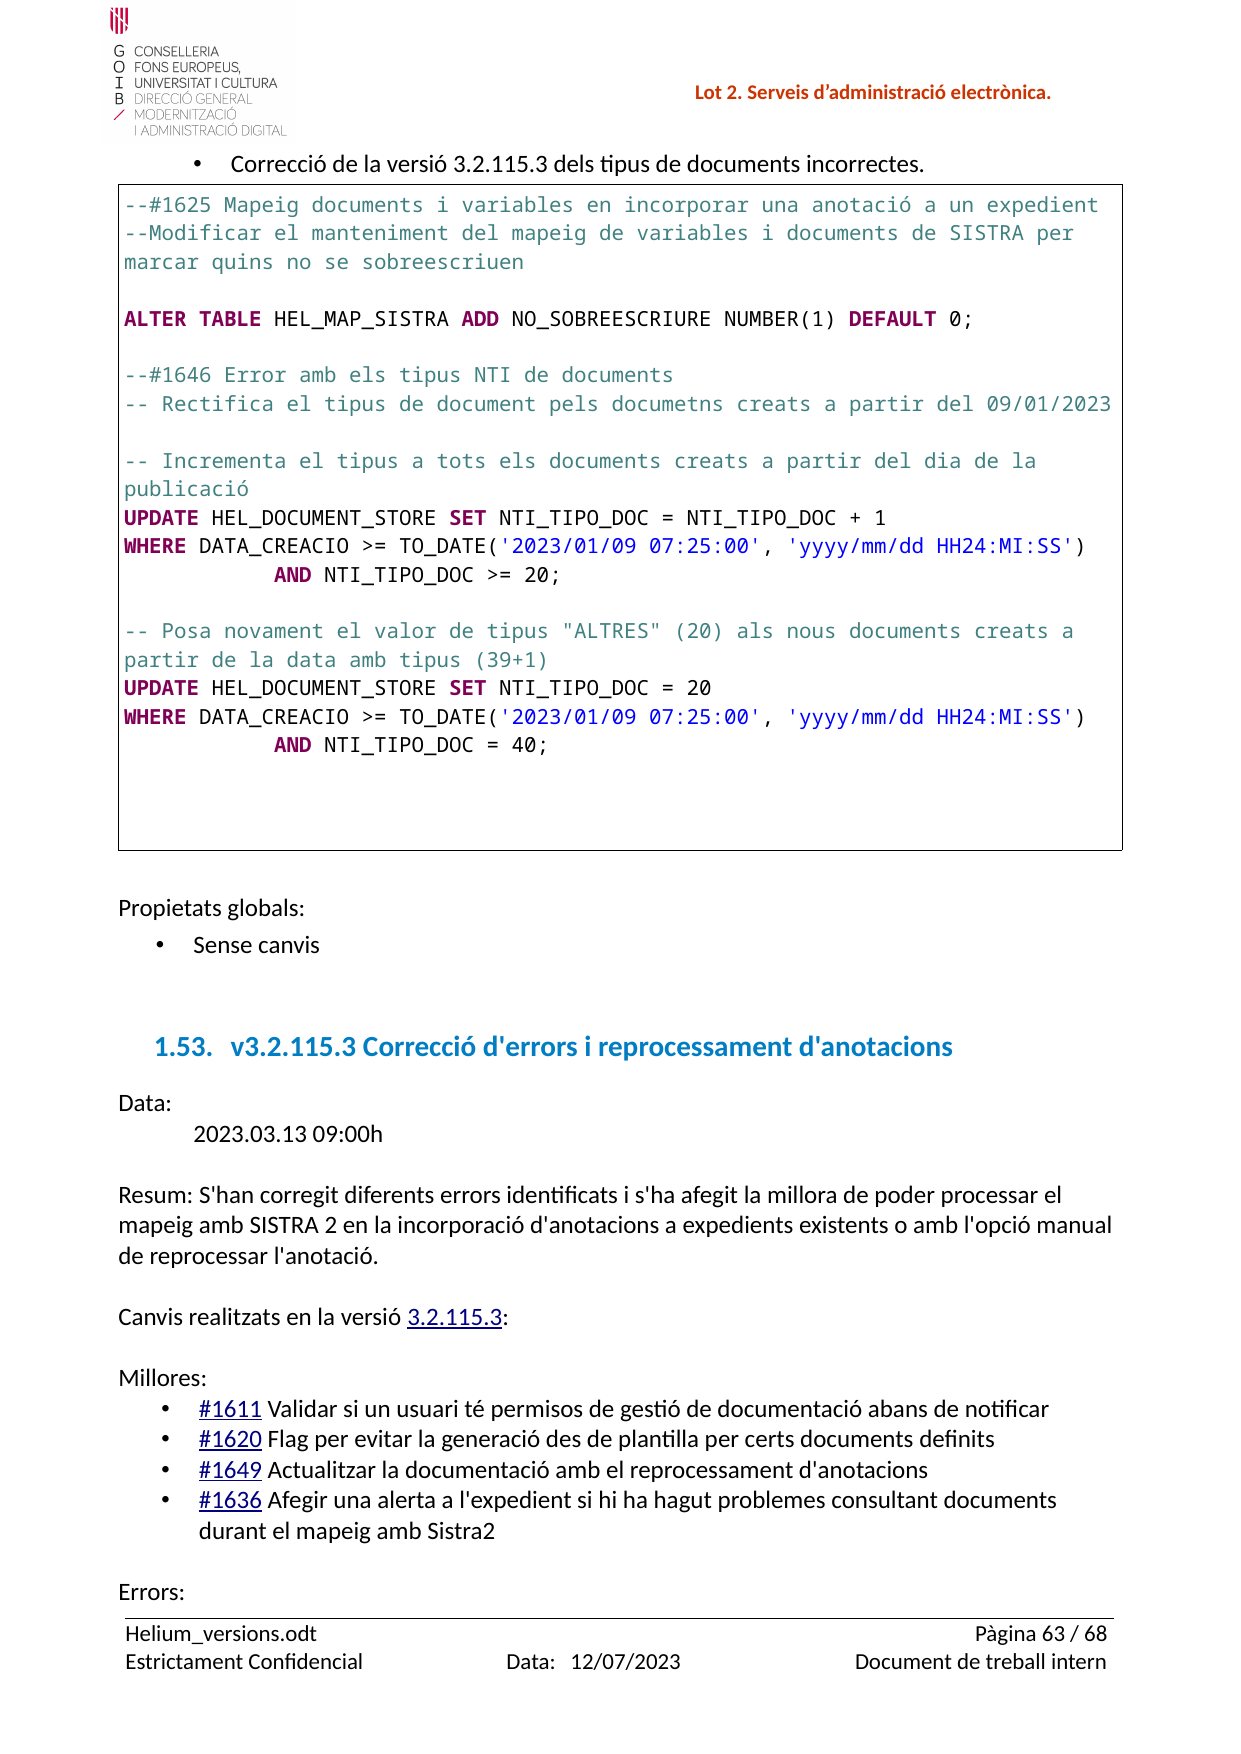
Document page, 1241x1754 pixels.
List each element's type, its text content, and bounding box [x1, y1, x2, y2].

list #1620 Flag per evitar la generació des de plantilla per certs documents definits [161, 1423, 1122, 1454]
list Sense canvis [156, 929, 1122, 959]
list #1649 Actualitzar la documentació amb el reprocessament d'anotacions [161, 1454, 1122, 1484]
text Errors: [118, 1576, 1122, 1606]
text Propietats globals: [118, 892, 1122, 923]
text Data: [118, 1087, 1122, 1118]
text Resum: S'han corregit diferents errors identificats i s'ha afegit la millora de poder processar el mapeig amb SISTRA 2 en la incorporació d'anotacions a expedients existents o amb l'opció manual de reprocessar l'anotació. [118, 1179, 1122, 1271]
list #1636 Afegir una alerta a l'expedient si hi ha hagut problemes consultant documents durant el mapeig amb Sistra2 [161, 1484, 1122, 1545]
list #1611 Validar si un usuari té permisos de gestió de documentació abans de notificar [161, 1393, 1122, 1423]
text Millores: [118, 1362, 1122, 1393]
subtitle v3.2.115.3 Correcció d'errors i reprocessament d'anotacions [153, 1028, 1122, 1064]
text Canvis realitzats en la versió 3.2.115.3: [118, 1301, 1122, 1332]
table_header --#1625 Mapeig documents i variables en incorporar una anotació a un expedient --Modificar el manteniment del mapeig de variables i documents de SISTRA per marcar quins no se sobreescriuen ALTER TABLE HEL_MAP_SISTRA ADD NO_SOBREESCRIURE NUMBER(1) DEFAULT 0; --#1646 Error amb els tipus NTI de documents -- Rectifica el tipus de document pels documetns creats a partir del 09/01/2023 -- Incrementa el tipus a tots els documents creats a partir del dia de la publicació UPDATE HEL_DOCUMENT_STORE SET NTI_TIPO_DOC = NTI_TIPO_DOC + 1 WHERE DATA_CREACIO >= TO_DATE('2023/01/09 07:25:00', 'yyyy/mm/dd HH24:MI:SS') AND NTI_TIPO_DOC >= 20; -- Posa novament el valor de tipus "ALTRES" (20) als nous documents creats a partir de la data amb tipus (39+1) UPDATE HEL_DOCUMENT_STORE SET NTI_TIPO_DOC = 20 WHERE DATA_CREACIO >= TO_DATE('2023/01/09 07:25:00', 'yyyy/mm/dd HH24:MI:SS') AND NTI_TIPO_DOC = 40; [119, 185, 1122, 850]
text 2023.03.13 09:00h [118, 1118, 1122, 1148]
picture [100, 0, 297, 144]
list Correcció de la versió 3.2.115.3 dels tipus de documents incorrectes. [193, 148, 1122, 178]
